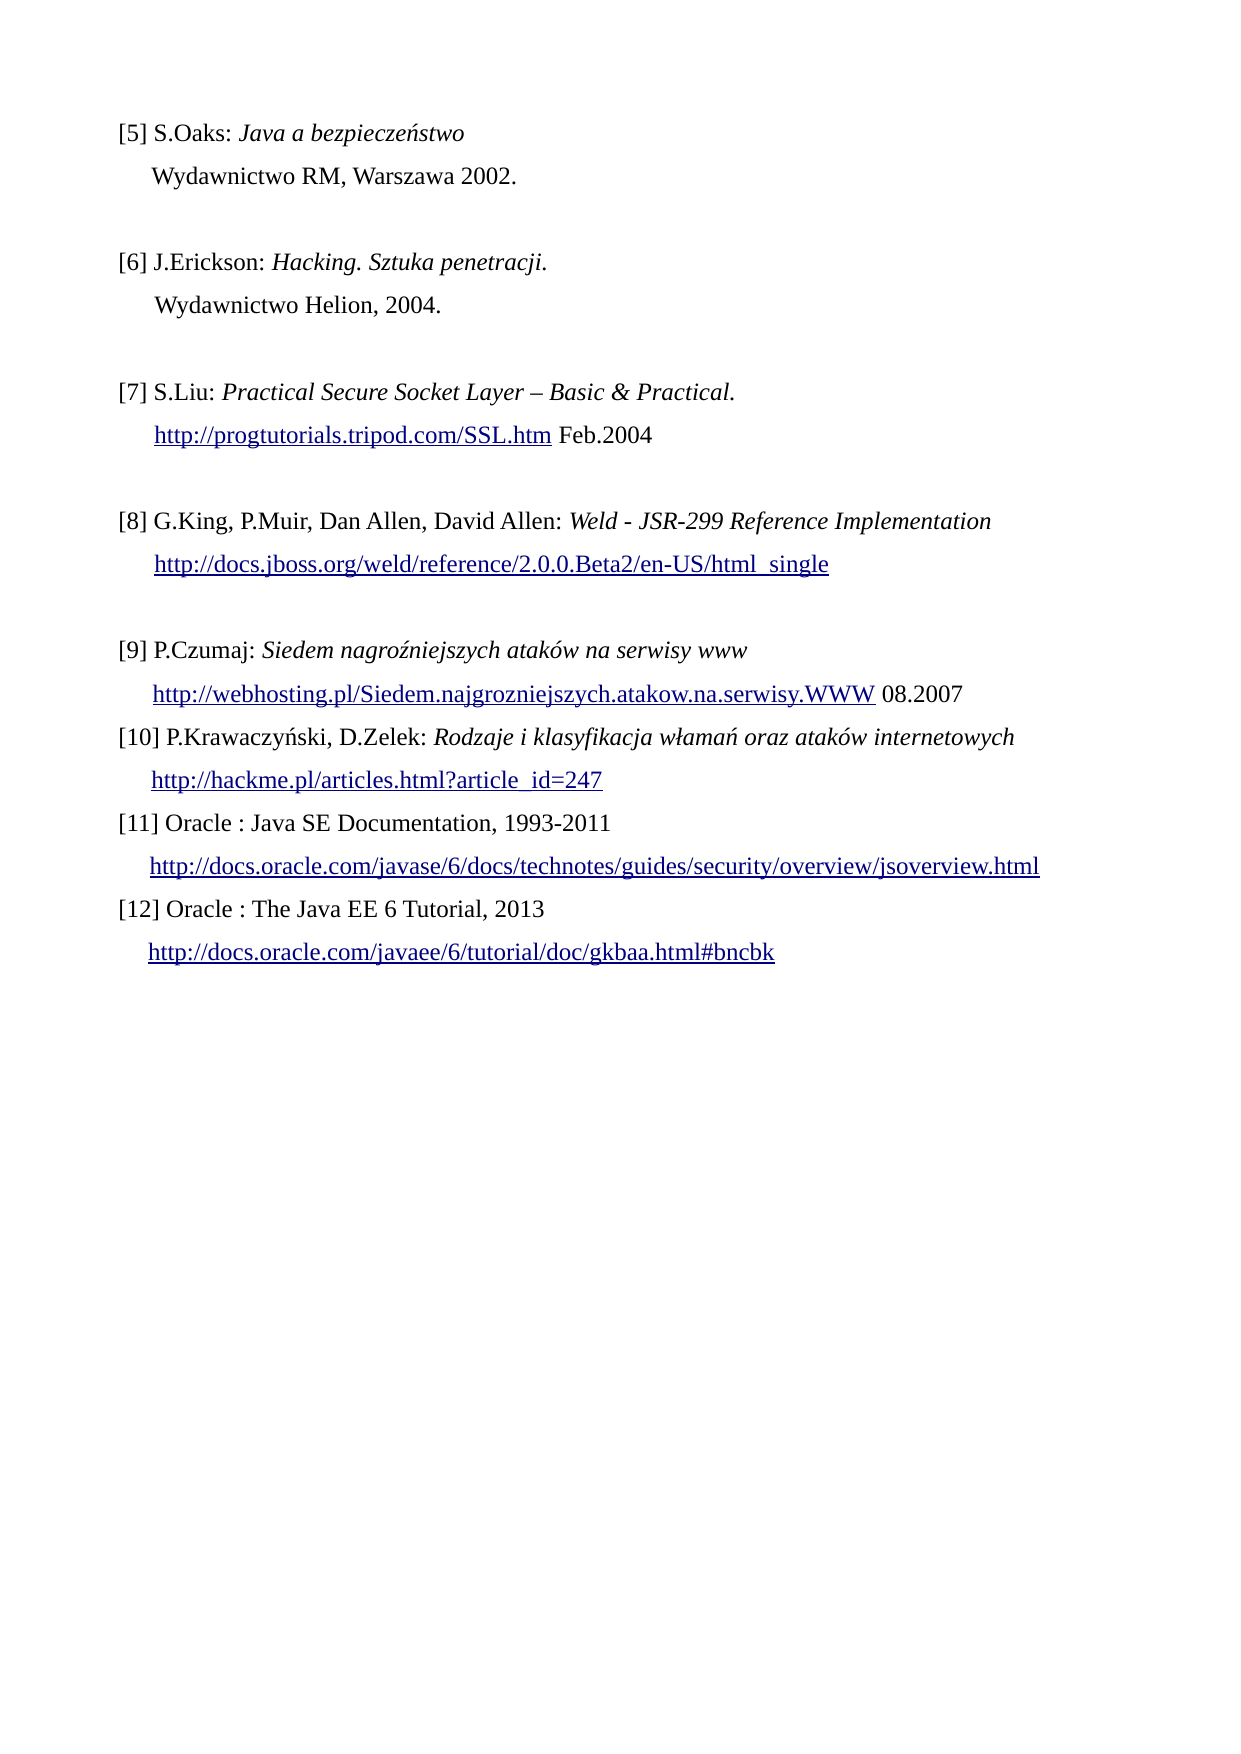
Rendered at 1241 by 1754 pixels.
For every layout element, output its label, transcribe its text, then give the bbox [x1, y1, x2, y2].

text http://docs.oracle.com/javaee/6/tutorial/doc/gkbaa.html#bncbk [118, 937, 1122, 966]
text http://docs.oracle.com/javase/6/docs/technotes/guides/security/overview/jsoverview.html [118, 851, 1122, 880]
text [11] Oracle : Java SE Documentation, 1993-2011 [118, 808, 1122, 837]
text http://docs.jboss.org/weld/reference/2.0.0.Beta2/en-US/html_single [118, 549, 1122, 578]
text Wydawnictwo RM, Warszawa 2002. [118, 161, 1122, 190]
text [10] P.Krawaczyński, D.Zelek: Rodzaje i klasyfikacja włamań oraz ataków internetowych [118, 722, 1122, 751]
text [9] P.Czumaj: Siedem nagroźniejszych ataków na serwisy www [118, 636, 1122, 664]
text [7] S.Liu: Practical Secure Socket Layer – Basic & Practical. [118, 377, 1122, 406]
text [6] J.Erickson: Hacking. Sztuka penetracji. [118, 247, 1122, 276]
text [12] Oracle : The Java EE 6 Tutorial, 2013 [118, 894, 1122, 923]
text http://hackme.pl/articles.html?article_id=247 [118, 765, 1122, 794]
text http://webhosting.pl/Siedem.najgrozniejszych.atakow.na.serwisy.WWW 08.2007 [118, 679, 1122, 707]
text [5] S.Oaks: Java a bezpieczeństwo [118, 118, 1122, 147]
text http://progtutorials.tripod.com/SSL.htm Feb.2004 [118, 420, 1122, 449]
text [8] G.King, P.Muir, Dan Allen, David Allen: Weld - JSR-299 Reference Implementation [118, 506, 1122, 535]
text Wydawnictwo Helion, 2004. [118, 291, 1122, 319]
